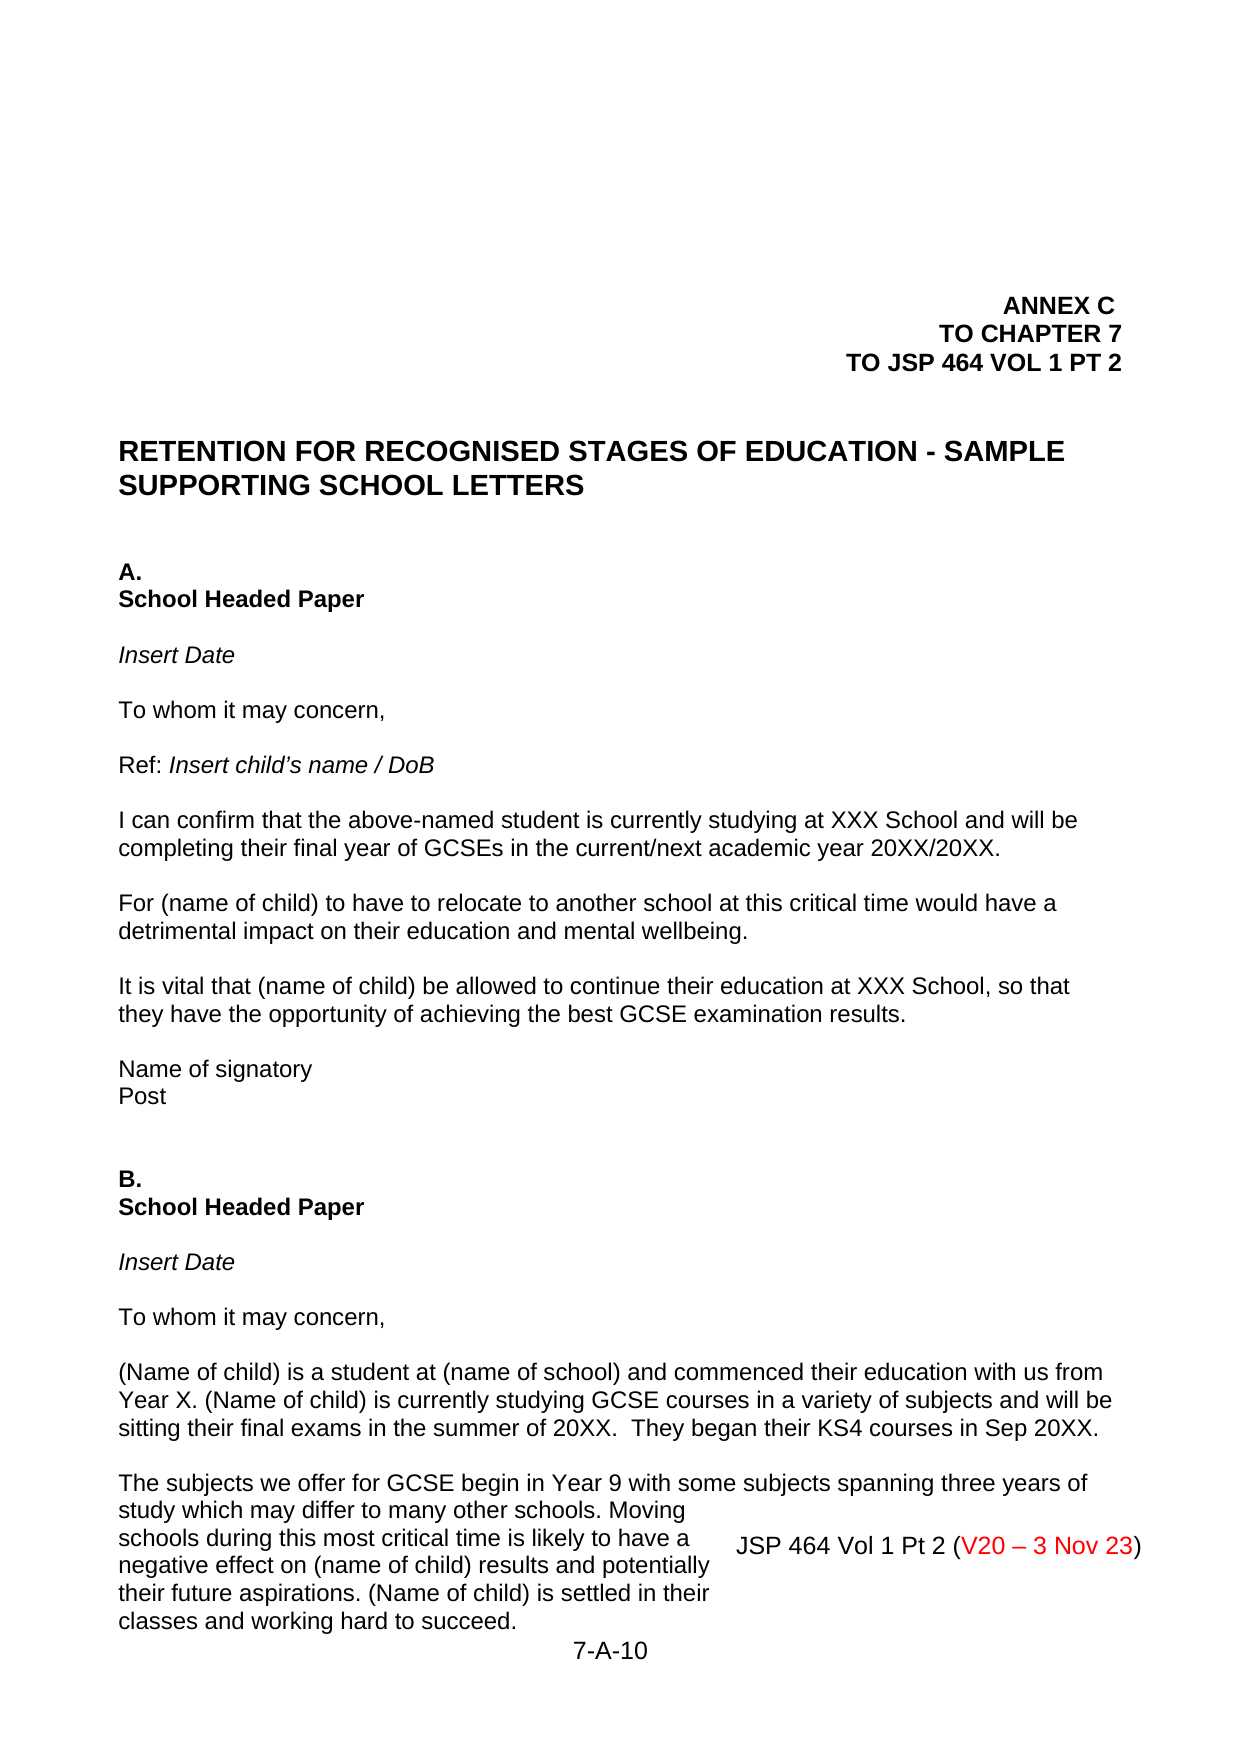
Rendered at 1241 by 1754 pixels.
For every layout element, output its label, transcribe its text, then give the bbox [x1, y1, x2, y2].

text To whom it may concern, [118, 1303, 1122, 1331]
text I can confirm that the above-named student is currently studying at XXX School and will be completing their final year of GCSEs in the current/next academic year 20XX/20XX. [118, 806, 1122, 861]
text School Headed Paper [118, 585, 1122, 613]
text The subjects we offer for GCSE begin in Year 9 with some subjects spanning three years of study which may differ to many other schools. Moving schools during this most critical time is likely to have a negative effect on (name of child) results and potentially their future aspirations. (Name of child) is settled in their classes and working hard to succeed. [118, 1469, 1122, 1634]
text RETENTION FOR RECOGNISED STAGES OF EDUCATION - SAMPLE SUPPORTING SCHOOL LETTERS [118, 434, 1122, 501]
text (Name of child) is a student at (name of school) and commenced their education with us from Year X. (Name of child) is currently studying GCSE courses in a variety of subjects and will be sitting their final exams in the summer of 20XX. They began their KS4 courses in Sep 20XX. [118, 1358, 1122, 1441]
text TO JSP 464 VOL 1 PT 2 [118, 348, 1122, 377]
text B. [118, 1165, 1122, 1193]
text It is vital that (name of child) be allowed to continue their education at XXX School, so that they have the opportunity of achieving the best GCSE examination results. [118, 972, 1122, 1027]
text TO CHAPTER 7 [118, 319, 1122, 348]
text To whom it may concern, [118, 696, 1122, 723]
text ANNEX C [118, 291, 1122, 319]
text A. [118, 558, 1122, 585]
text Insert Date [118, 641, 1122, 668]
text For (name of child) to have to relocate to another school at this critical time would have a detrimental impact on their education and mental wellbeing. [118, 889, 1122, 944]
text Ref: Insert child’s name / DoB [118, 751, 1122, 779]
text Insert Date [118, 1248, 1122, 1275]
text Post [118, 1082, 1122, 1110]
text School Headed Paper [118, 1193, 1122, 1220]
text Name of signatory [118, 1055, 1122, 1082]
